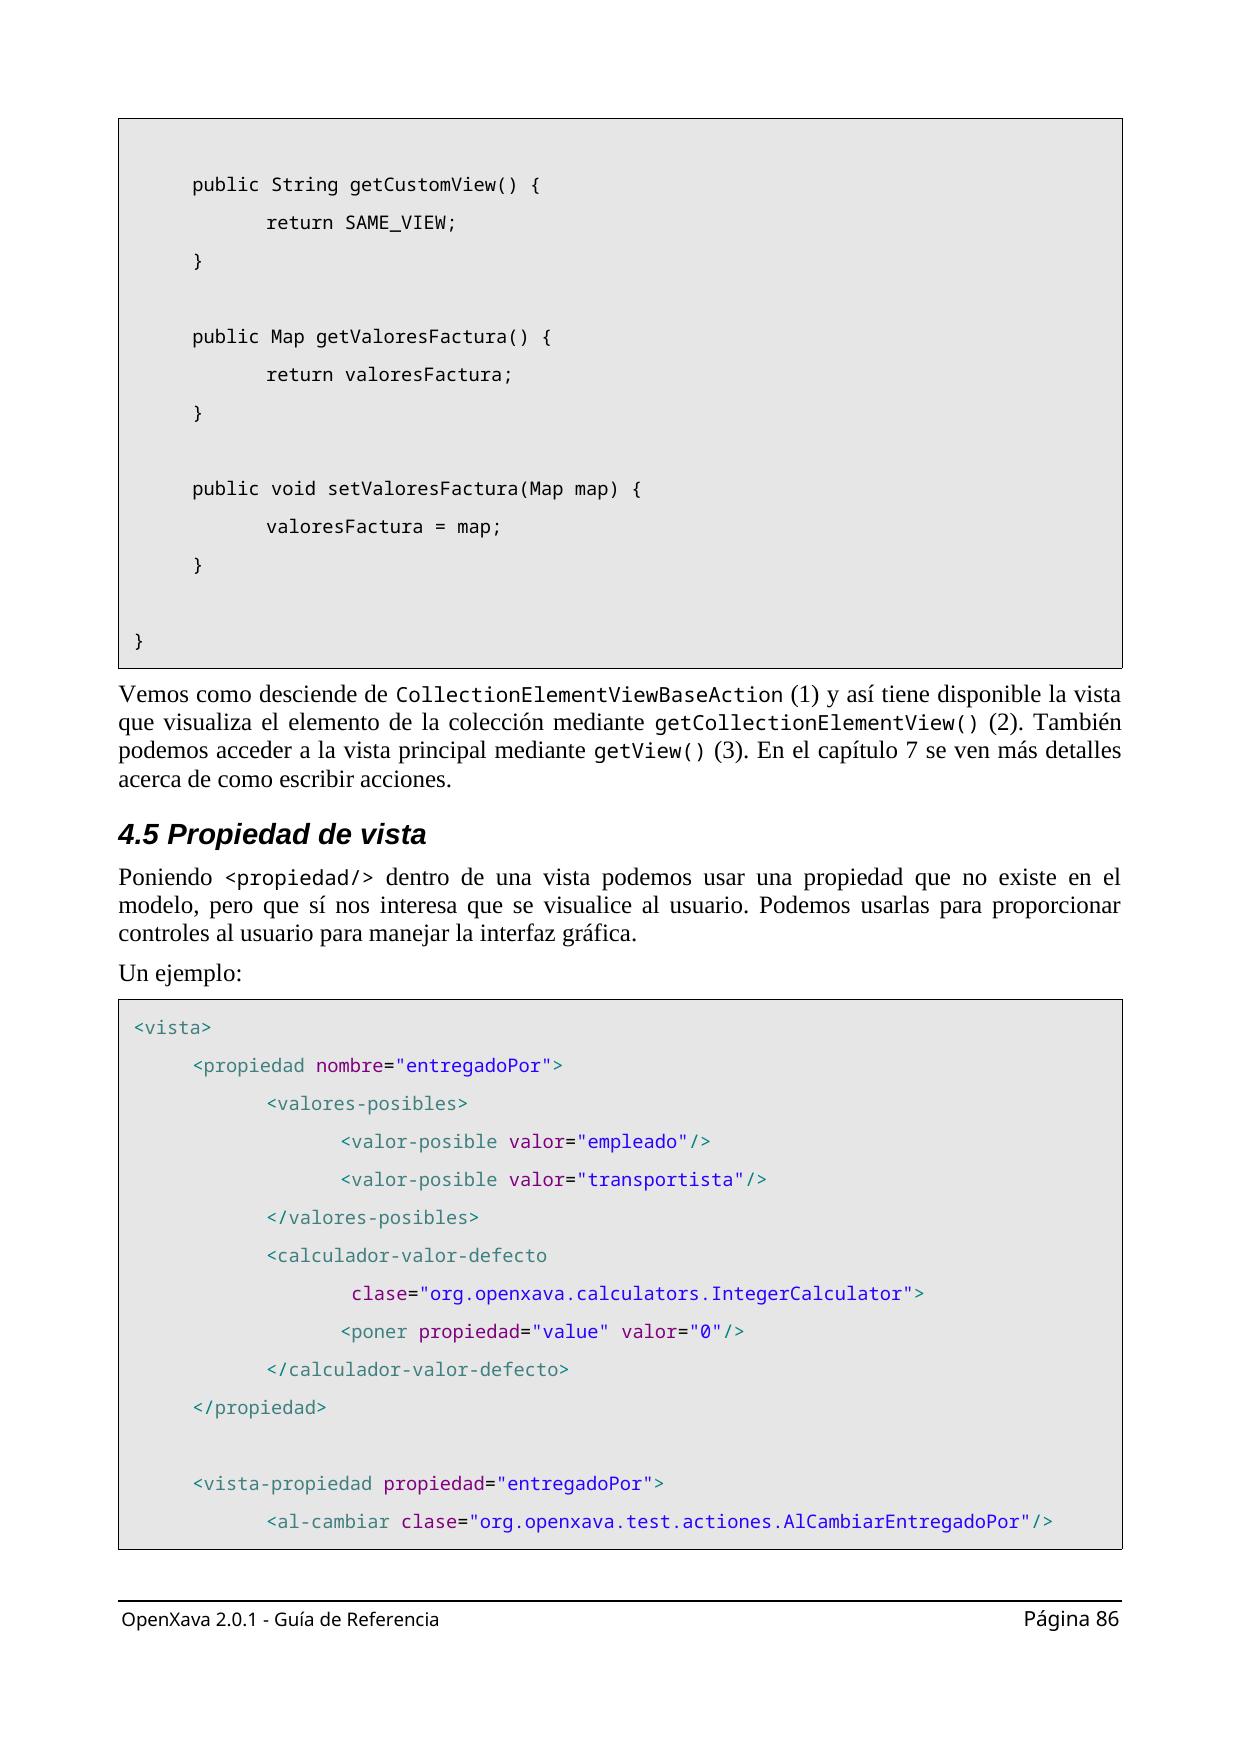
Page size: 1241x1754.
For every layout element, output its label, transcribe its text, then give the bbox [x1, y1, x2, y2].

text Un ejemplo: [118, 959, 1122, 987]
text public Map getValoresFactura() { [119, 308, 1122, 346]
text <calculador-valor-defecto [119, 1227, 1122, 1265]
text clase="org.openxava.calculators.IntegerCalculator"> [119, 1265, 1122, 1303]
subtitle Propiedad de vista [118, 818, 1122, 850]
text public String getCustomView() { [119, 156, 1122, 194]
text } [119, 384, 1122, 422]
text Poniendo <propiedad/> dentro de una vista podemos usar una propiedad que no existe en el modelo, pero que sí nos interesa que se visualice al usuario. Podemos usarlas para proporcionar controles al usuario para manejar la interfaz gráfica. [118, 863, 1122, 946]
text <valores-posibles> [119, 1075, 1122, 1113]
text Vemos como desciende de CollectionElementViewBaseAction (1) y así tiene disponible la vista que visualiza el elemento de la colección mediante getCollectionElementView() (2). También podemos acceder a la vista principal mediante getView() (3). En el capítulo 7 se ven más detalles acerca de como escribir acciones. [118, 680, 1122, 793]
text } [119, 612, 1122, 668]
text <vista> [119, 1000, 1122, 1037]
text <valor-posible valor="transportista"/> [119, 1151, 1122, 1189]
text </calculador-valor-defecto> [119, 1341, 1122, 1379]
text <poner propiedad="value" valor="0"/> [119, 1303, 1122, 1341]
text } [119, 232, 1122, 270]
text return valoresFactura; [119, 346, 1122, 384]
text } [119, 536, 1122, 574]
text <vista-propiedad propiedad="entregadoPor"> [119, 1455, 1122, 1493]
text <valor-posible valor="empleado"/> [119, 1113, 1122, 1151]
text public void setValoresFactura(Map map) { [119, 460, 1122, 498]
text </propiedad> [119, 1379, 1122, 1417]
text return SAME_VIEW; [119, 194, 1122, 232]
text valoresFactura = map; [119, 498, 1122, 536]
text <propiedad nombre="entregadoPor"> [119, 1037, 1122, 1075]
text </valores-posibles> [119, 1189, 1122, 1227]
text <al-cambiar clase="org.openxava.test.actiones.AlCambiarEntregadoPor"/> [119, 1493, 1122, 1549]
